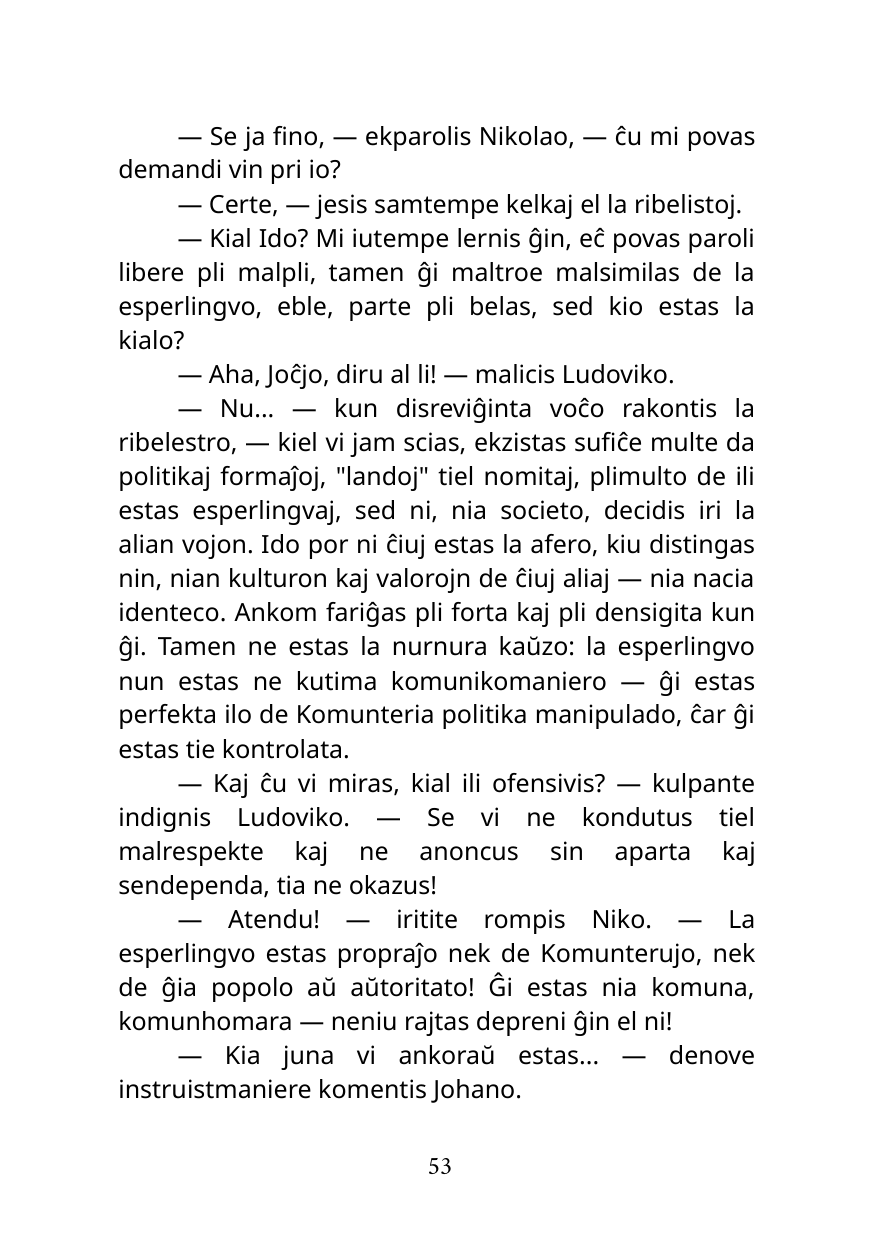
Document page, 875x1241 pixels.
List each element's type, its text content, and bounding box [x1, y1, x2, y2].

text — Atendu! — iritite rompis Niko. — La esperlingvo estas propraĵo nek de Komunterujo, nek de ĝia popolo aŭ aŭtoritato! Ĝi estas nia komuna, komunhomara — neniu rajtas depreni ĝin el ni! [118, 902, 756, 1038]
text — Kial Ido? Mi iutempe lernis ĝin, eĉ povas paroli libere pli malpli, tamen ĝi maltroe malsimilas de la esperlingvo, eble, parte pli belas, sed kio estas la kialo? [118, 220, 756, 357]
text — Se ja fino, — ekparolis Nikolao, — ĉu mi povas demandi vin pri io? [118, 118, 756, 186]
text — Aha, Joĉjo, diru al li! — malicis Ludoviko. [118, 357, 756, 391]
text — Kaj ĉu vi miras, kial ili ofensivis? — kulpante indignis Ludoviko. — Se vi ne kondutus tiel malrespekte kaj ne anoncus sin aparta kaj sendependa, tia ne okazus! [118, 765, 756, 902]
text — Certe, — jesis samtempe kelkaj el la ribelistoj. [118, 186, 756, 220]
text — Nu... — kun disreviĝinta voĉo rakontis la ribelestro, — kiel vi jam scias, ekzistas sufiĉe multe da politikaj formaĵoj, "landoj" tiel nomitaj, plimulto de ili estas esperlingvaj, sed ni, nia societo, decidis iri la alian vojon. Ido por ni ĉiuj estas la afero, kiu distingas nin, nian kulturon kaj valorojn de ĉiuj aliaj — nia nacia identeco. Ankom fariĝas pli forta kaj pli densigita kun ĝi. Tamen ne estas la nurnura kaŭzo: la esperlingvo nun estas ne kutima komunikomaniero — ĝi estas perfekta ilo de Komunteria politika manipulado, ĉar ĝi estas tie kontrolata. [118, 391, 756, 765]
text — Kia juna vi ankoraŭ estas... — denove instruistmaniere komentis Johano. [118, 1038, 756, 1106]
